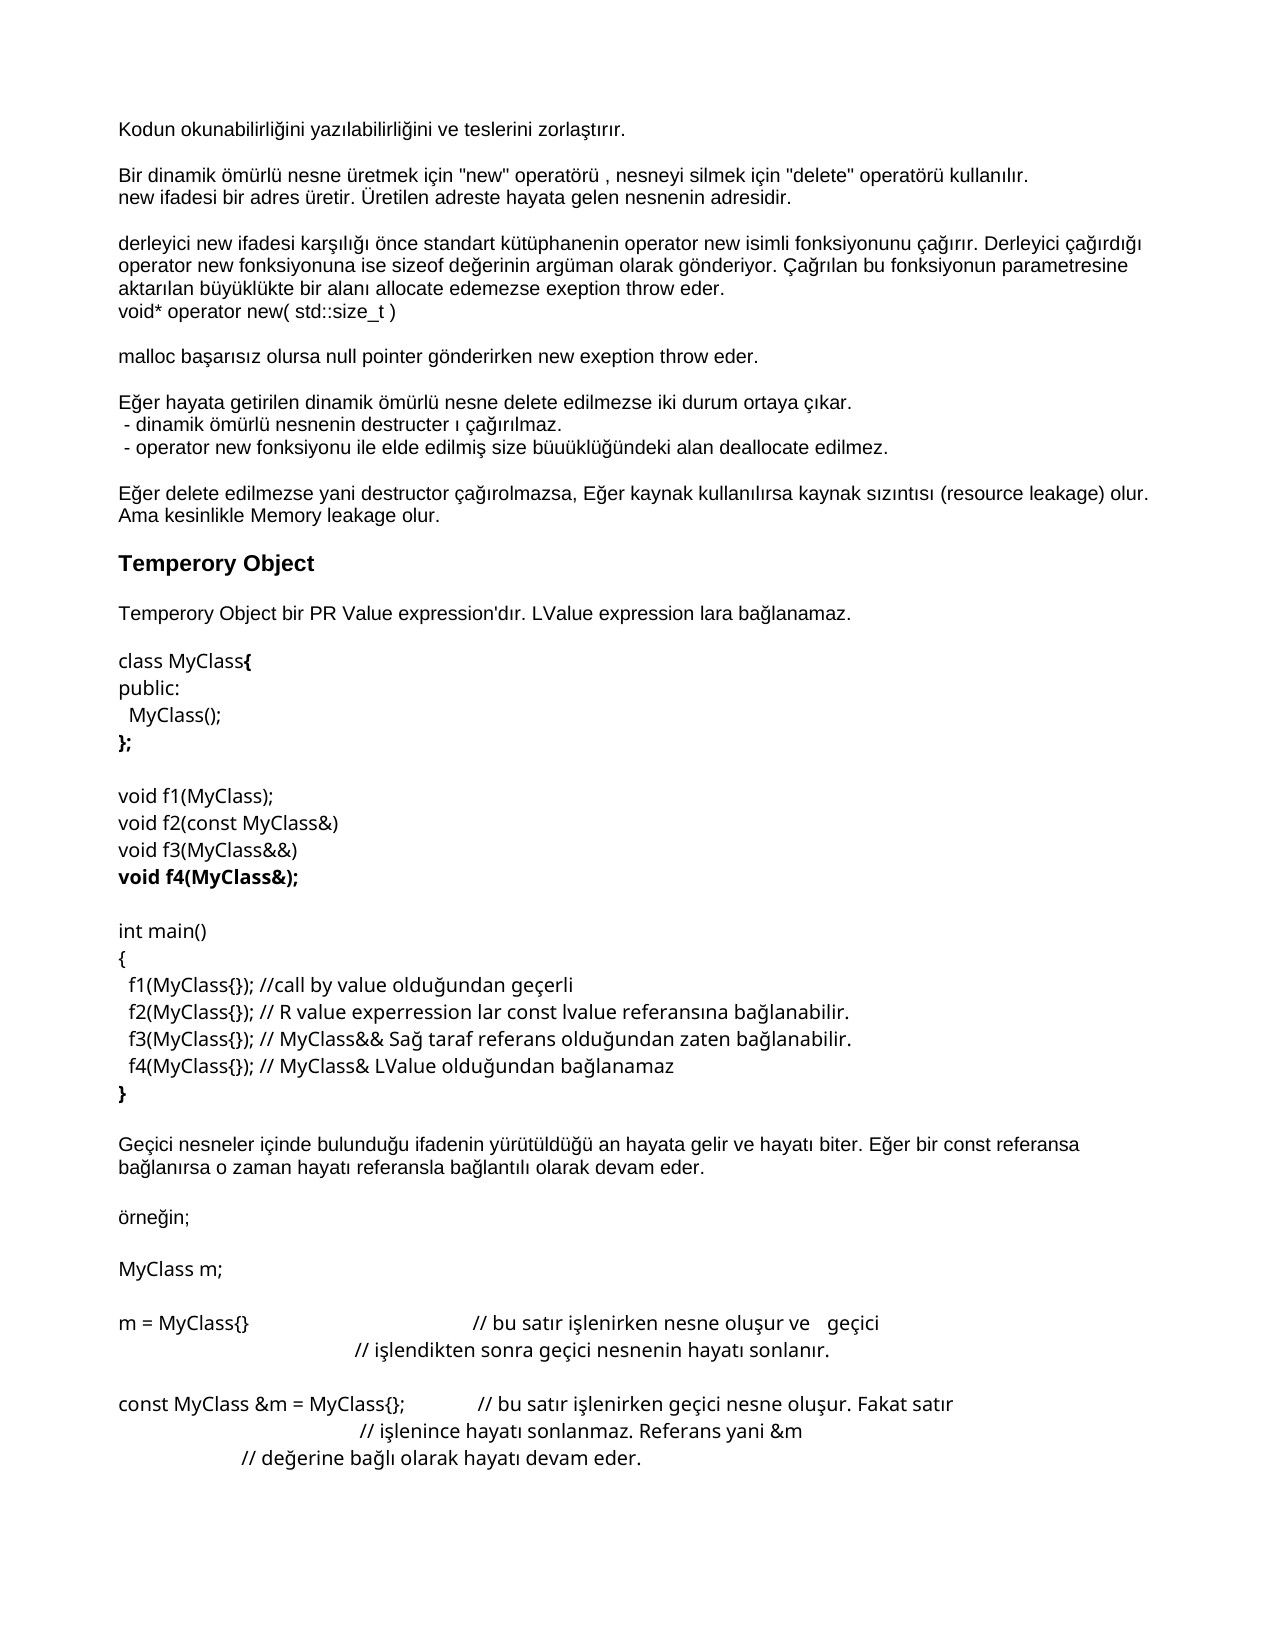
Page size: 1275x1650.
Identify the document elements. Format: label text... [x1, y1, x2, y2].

text Bir dinamik ömürlü nesne üretmek için "new" operatörü , nesneyi silmek için "delete" operatörü kullanılır. [118, 163, 1157, 186]
text MyClass(); [118, 702, 1157, 729]
text void* operator new( std::size_t ) [118, 300, 1157, 322]
text örneğin; [118, 1206, 1157, 1228]
text Temperory Object [118, 549, 1157, 576]
text } [118, 1079, 1157, 1106]
text new ifadesi bir adres üretir. Üretilen adreste hayata gelen nesnenin adresidir. [118, 186, 1157, 209]
text void f2(const MyClass&) [118, 809, 1157, 837]
text void f4(MyClass&); [118, 863, 1157, 891]
text Eğer hayata getirilen dinamik ömürlü nesne delete edilmezse iki durum ortaya çıkar. [118, 391, 1157, 413]
text Eğer delete edilmezse yani destructor çağırolmazsa, Eğer kaynak kullanılırsa kaynak sızıntısı (resource leakage) olur. Ama kesinlikle Memory leakage olur. [118, 481, 1157, 527]
text Kodun okunabilirliğini yazılabilirliğini ve teslerini zorlaştırır. [118, 118, 1157, 141]
text - operator new fonksiyonu ile elde edilmiş size büuüklüğündeki alan deallocate edilmez. [118, 436, 1157, 459]
text Geçici nesneler içinde bulunduğu ifadenin yürütüldüğü an hayata gelir ve hayatı biter. Eğer bir const referansa bağlanırsa o zaman hayatı referansla bağlantılı olarak devam eder. [118, 1133, 1157, 1179]
text f4(MyClass{}); // MyClass& LValue olduğundan bağlanamaz [118, 1052, 1157, 1079]
text derleyici new ifadesi karşılığı önce standart kütüphanenin operator new isimli fonksiyonunu çağırır. Derleyici çağırdığı [118, 232, 1157, 254]
text f3(MyClass{}); // MyClass&& Sağ taraf referans olduğundan zaten bağlanabilir. [118, 1025, 1157, 1052]
text const MyClass &m = MyClass{}; // bu satır işlenirken geçici nesne oluşur. Fakat satır // işlenince hayatı sonlanmaz. Referans yani &m // değerine bağlı olarak hayatı devam eder. [118, 1390, 1157, 1471]
text class MyClass{ [118, 648, 1157, 675]
text void f1(MyClass); [118, 783, 1157, 809]
text }; [118, 729, 1157, 756]
text int main() [118, 917, 1157, 944]
text malloc başarısız olursa null pointer gönderirken new exeption throw eder. [118, 345, 1157, 368]
text Temperory Object bir PR Value expression'dır. LValue expression lara bağlanamaz. [118, 602, 1157, 625]
text void f3(MyClass&&) [118, 837, 1157, 863]
text - dinamik ömürlü nesnenin destructer ı çağırılmaz. [118, 413, 1157, 436]
text { [118, 944, 1157, 971]
text f2(MyClass{}); // R value experression lar const lvalue referansına bağlanabilir. [118, 998, 1157, 1025]
text m = MyClass{} // bu satır işlenirken nesne oluşur ve geçici // işlendikten sonra geçici nesnenin hayatı sonlanır. [118, 1309, 1157, 1363]
text operator new fonksiyonuna ise sizeof değerinin argüman olarak gönderiyor. Çağrılan bu fonksiyonun parametresine aktarılan büyüklükte bir alanı allocate edemezse exeption throw eder. [118, 254, 1157, 300]
text MyClass m; [118, 1255, 1157, 1282]
text f1(MyClass{}); //call by value olduğundan geçerli [118, 971, 1157, 998]
text public: [118, 675, 1157, 702]
